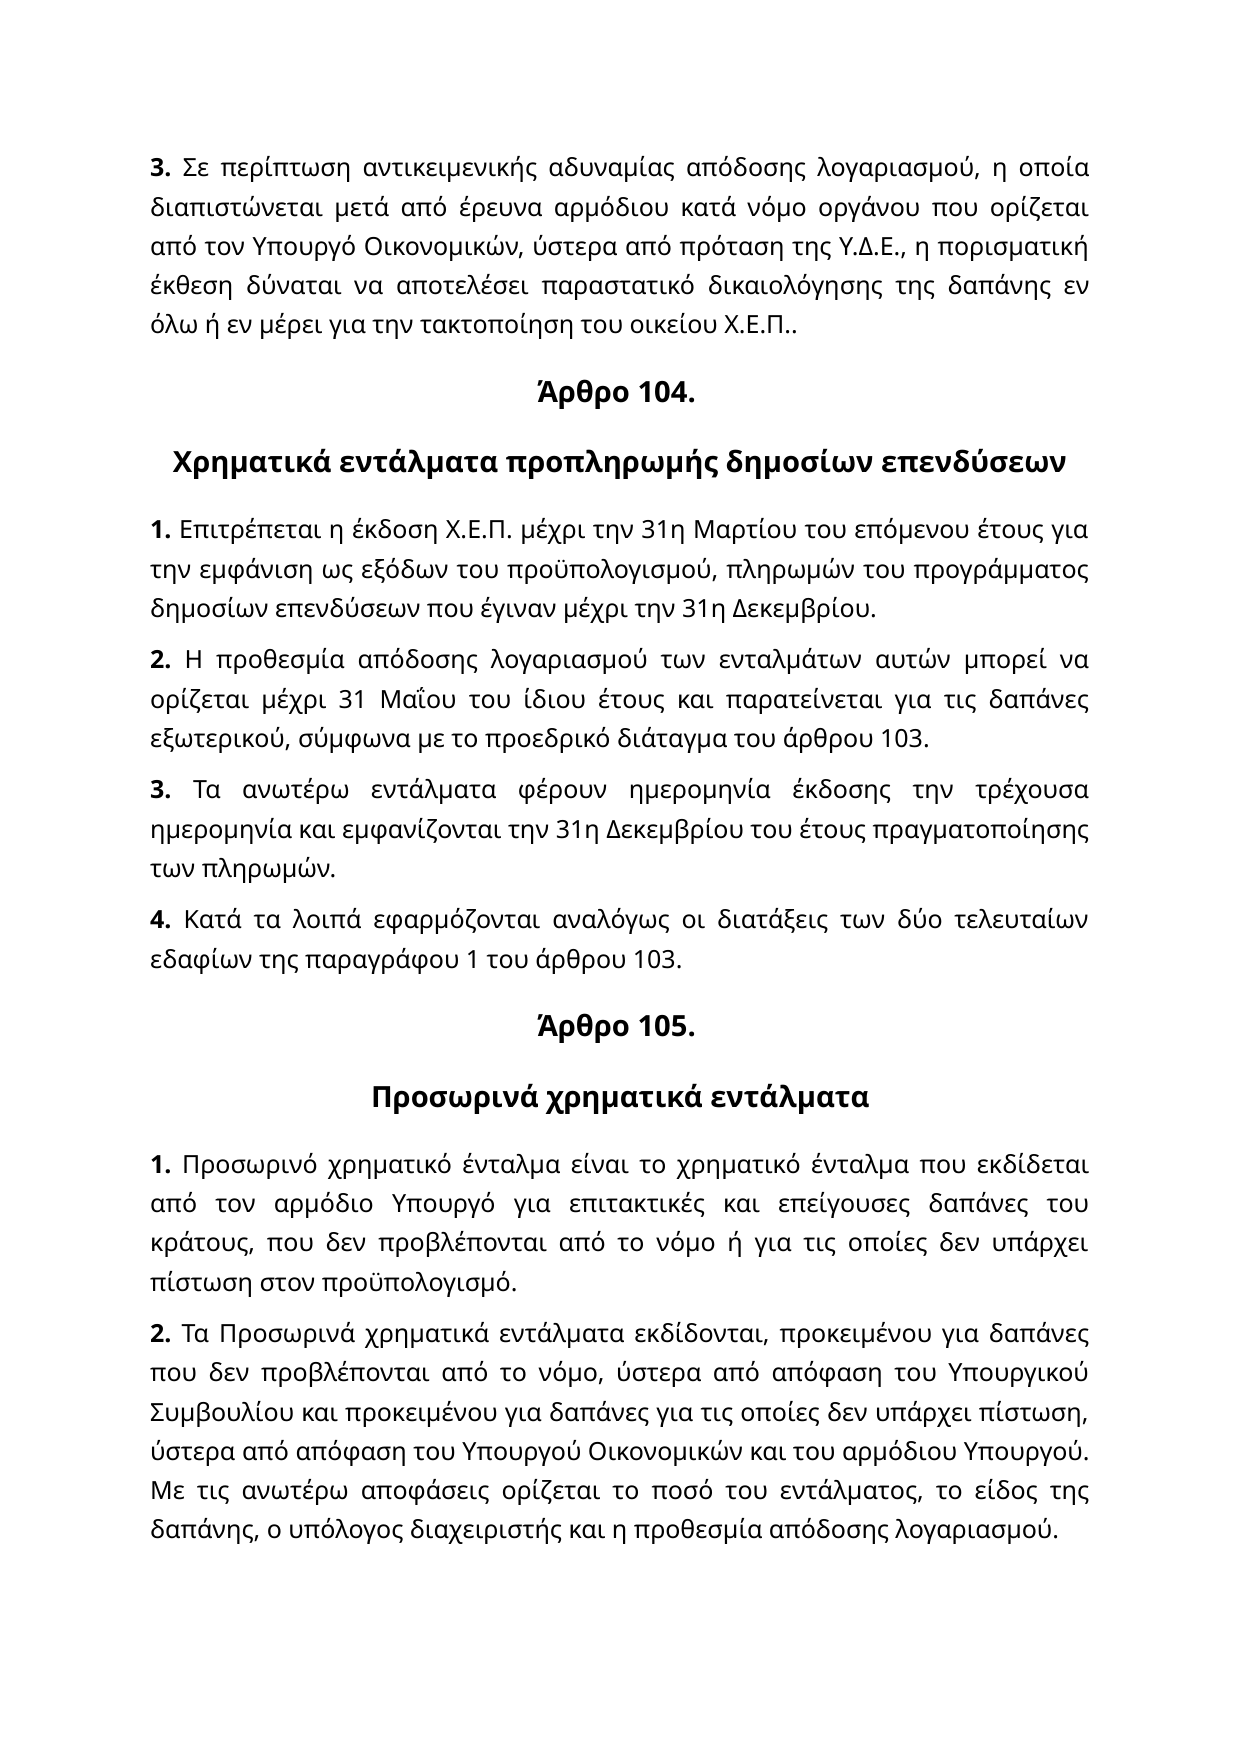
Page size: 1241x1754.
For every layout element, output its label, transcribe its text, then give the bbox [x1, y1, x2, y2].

subtitle Άρθρο 104. [150, 371, 1090, 411]
text 4. Κατά τα λοιπά εφαρμόζονται αναλόγως οι διατάξεις των δύο τελευταίων εδαφίων της παραγράφου 1 του άρθρου 103. [150, 902, 1090, 975]
subtitle Προσωρινά χρηματικά εντάλματα [150, 1076, 1090, 1116]
subtitle Χρηματικά εντάλματα προπληρωμής δημοσίων επενδύσεων [150, 441, 1090, 481]
text 1. Προσωρινό χρηματικό ένταλμα είναι το χρηματικό ένταλμα που εκδίδεται από τον αρμόδιο Υπουργό για επιτακτικές και επείγουσες δαπάνες του κράτους, που δεν προβλέπονται από το νόμο ή για τις οποίες δεν υπάρχει πίστωση στον προϋπολογισμό. [150, 1147, 1090, 1298]
text 3. Τα ανωτέρω εντάλματα φέρουν ημερομηνία έκδοσης την τρέχουσα ημερομηνία και εμφανίζονται την 31η Δεκεμβρίου του έτους πραγματοποίησης των πληρωμών. [150, 772, 1090, 884]
text 3. Σε περίπτωση αντικειμενικής αδυναμίας απόδοσης λογαριασμού, η οποία διαπιστώνεται μετά από έρευνα αρμόδιου κατά νόμο οργάνου που ορίζεται από τον Υπουργό Οικονομικών, ύστερα από πρόταση της Υ.Δ.Ε., η πορισματική έκθεση δύναται να αποτελέσει παραστατικό δικαιολόγησης της δαπάνης εν όλω ή εν μέρει για την τακτοποίηση του οικείου Χ.Ε.Π.. [150, 150, 1090, 341]
subtitle Άρθρο 105. [150, 1005, 1090, 1045]
text 1. Επιτρέπεται η έκδοση Χ.Ε.Π. μέχρι την 31η Μαρτίου του επόμενου έτους για την εμφάνιση ως εξόδων του προϋπολογισμού, πληρωμών του προγράμματος δημοσίων επενδύσεων που έγιναν μέχρι την 31η Δεκεμβρίου. [150, 512, 1090, 624]
text 2. Η προθεσμία απόδοσης λογαριασμού των ενταλμάτων αυτών μπορεί να ορίζεται μέχρι 31 Μαΐου του ίδιου έτους και παρατείνεται για τις δαπάνες εξωτερικού, σύμφωνα με το προεδρικό διάταγμα του άρθρου 103. [150, 642, 1090, 754]
text 2. Τα Προσωρινά χρηματικά εντάλματα εκδίδονται, προκειμένου για δαπάνες που δεν προβλέπονται από το νόμο, ύστερα από απόφαση του Υπουργικού Συμβουλίου και προκειμένου για δαπάνες για τις οποίες δεν υπάρχει πίστωση, ύστερα από απόφαση του Υπουργού Οικονομικών και του αρμόδιου Υπουργού. Με τις ανωτέρω αποφάσεις ορίζεται το ποσό του εντάλματος, το είδος της δαπάνης, ο υπόλογος διαχειριστής και η προθεσμία απόδοσης λογαριασμού. [150, 1316, 1090, 1546]
